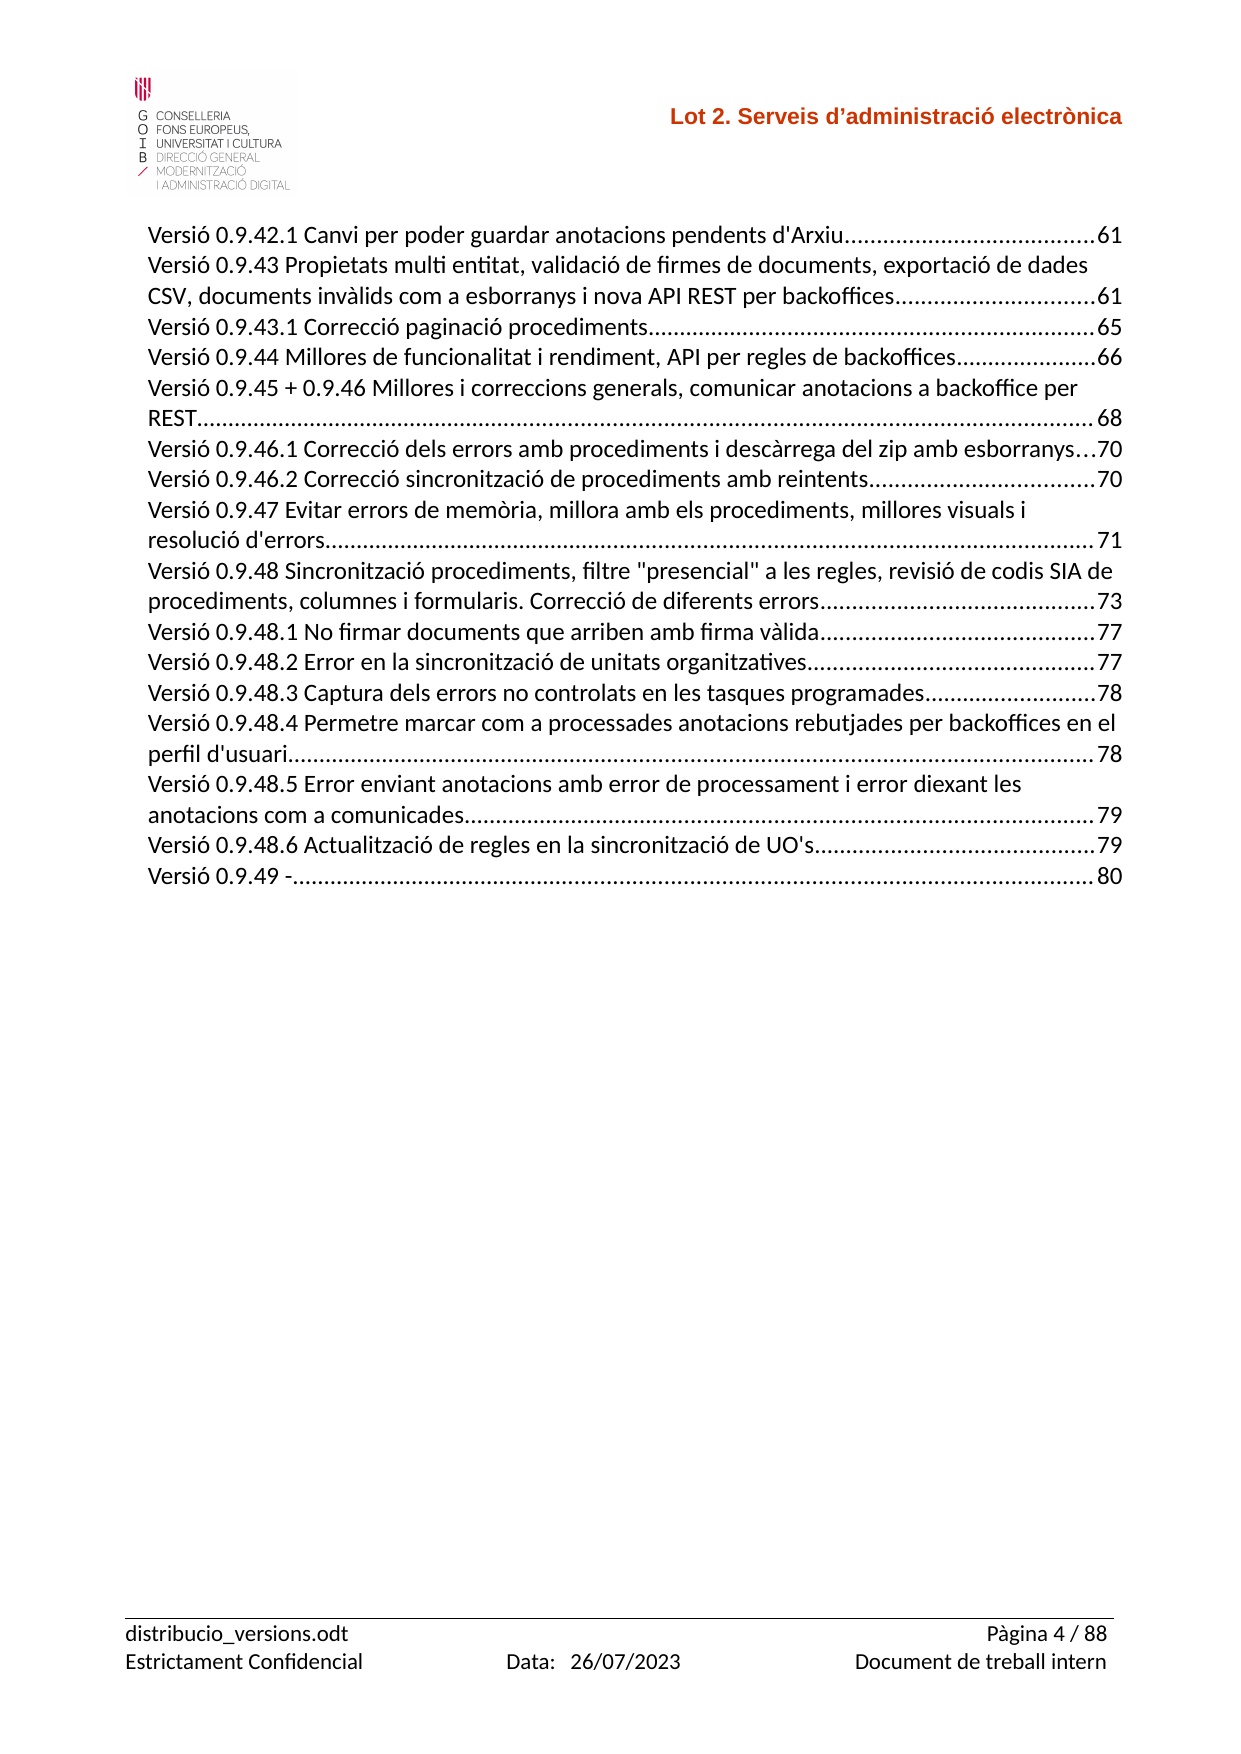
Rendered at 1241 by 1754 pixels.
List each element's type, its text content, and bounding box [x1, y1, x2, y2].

text Versió 0.9.43.1 Correcció paginació procediments 65 [148, 311, 1122, 341]
text Versió 0.9.48 Sincronització procediments, filtre "presencial" a les regles, revisió de codis SIA de procediments, columnes i formularis. Correcció de diferents errors 73 [148, 555, 1122, 616]
text Versió 0.9.42.1 Canvi per poder guardar anotacions pendents d'Arxiu 61 [148, 219, 1122, 250]
text Versió 0.9.48.4 Permetre marcar com a processades anotacions rebutjades per backoffices en el perfil d'usuari 78 [148, 707, 1122, 768]
text Versió 0.9.46.1 Correcció dels errors amb procediments i descàrrega del zip amb esborranys 70 [148, 433, 1122, 463]
text Versió 0.9.48.5 Error enviant anotacions amb error de processament i error diexant les anotacions com a comunicades 79 [148, 768, 1122, 829]
text Versió 0.9.48.2 Error en la sincronització de unitats organitzatives 77 [148, 646, 1122, 677]
text Versió 0.9.47 Evitar errors de memòria, millora amb els procediments, millores visuals i resolució d'errors 71 [148, 494, 1122, 555]
text Versió 0.9.44 Millores de funcionalitat i rendiment, API per regles de backoffices 66 [148, 341, 1122, 372]
text Versió 0.9.48.6 Actualització de regles en la sincronització de UO's 79 [148, 829, 1122, 860]
text Versió 0.9.43 Propietats multi entitat, validació de firmes de documents, exportació de dades CSV, documents invàlids com a esborranys i nova API REST per backoffices 61 [148, 250, 1122, 311]
picture [126, 70, 299, 197]
text Versió 0.9.46.2 Correcció sincronització de procediments amb reintents 70 [148, 463, 1122, 494]
text Versió 0.9.48.1 No firmar documents que arriben amb firma vàlida 77 [148, 616, 1122, 646]
text Versió 0.9.48.3 Captura dels errors no controlats en les tasques programades 78 [148, 677, 1122, 707]
text Versió 0.9.45 + 0.9.46 Millores i correccions generals, comunicar anotacions a backoffice per REST 68 [148, 372, 1122, 433]
text Versió 0.9.49 - 80 [148, 860, 1122, 891]
